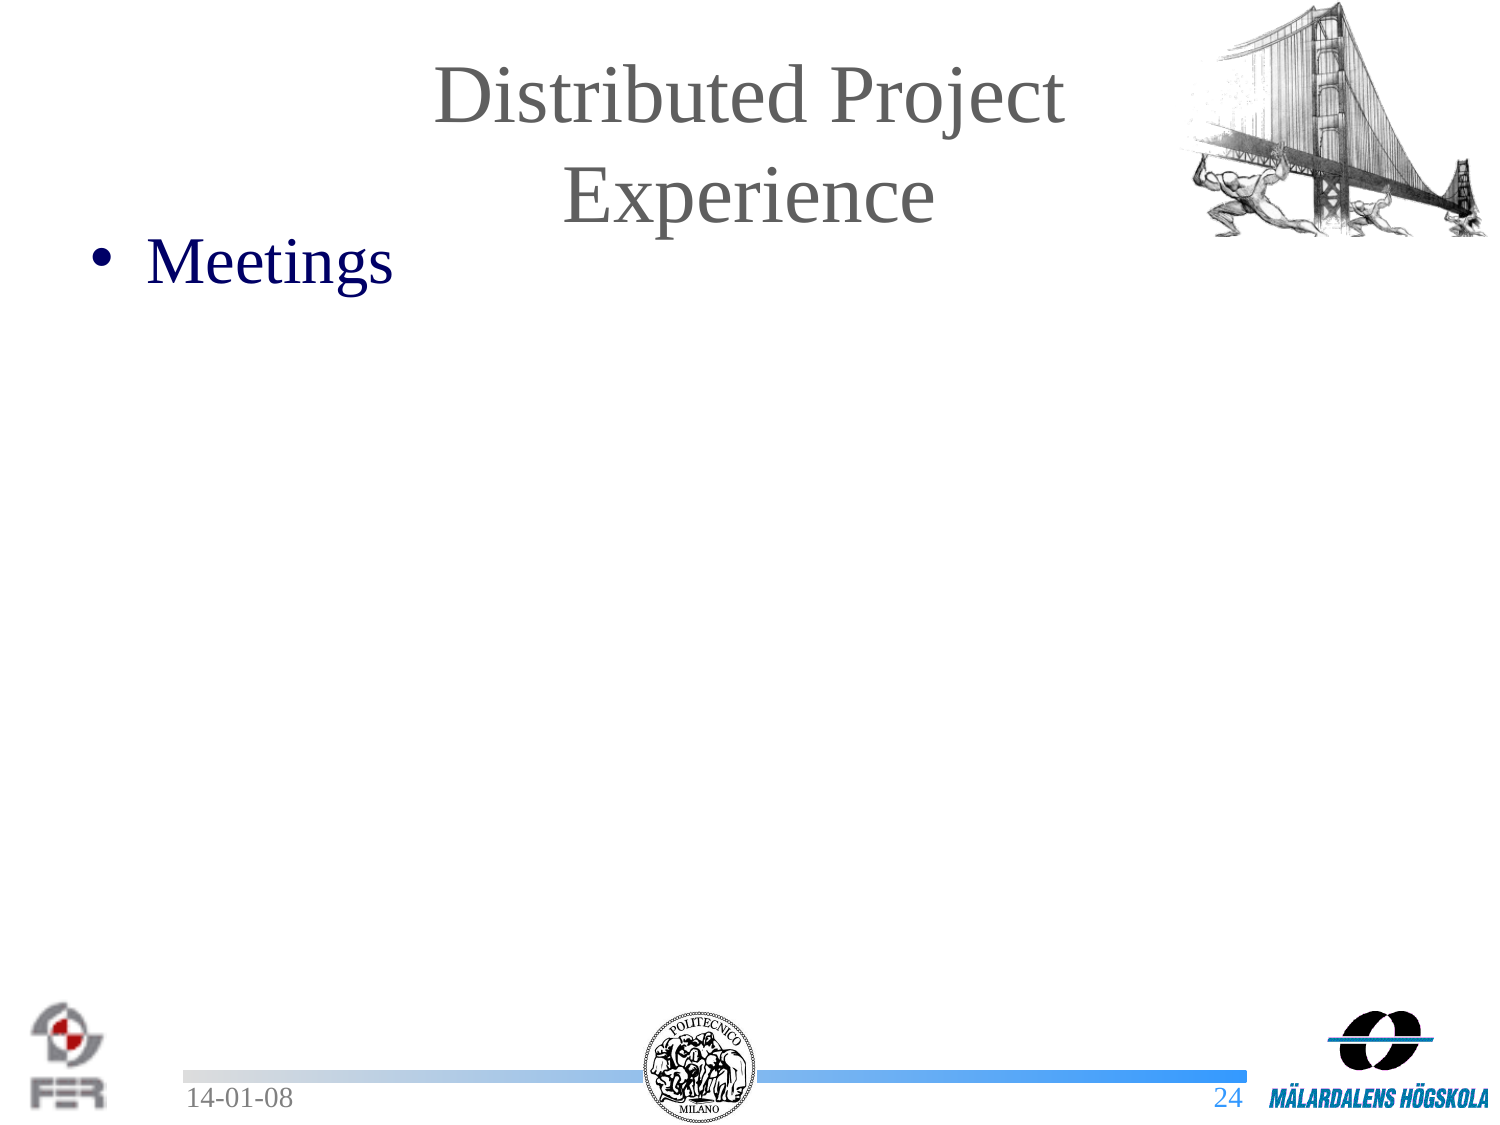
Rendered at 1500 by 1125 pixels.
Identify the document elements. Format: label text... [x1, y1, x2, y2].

picture [643, 1011, 757, 1123]
picture [1454, 1091, 1459, 1108]
picture [1435, 1096, 1441, 1104]
list Meetings [75, 209, 1426, 952]
picture [1368, 1093, 1374, 1104]
picture [1175, 0, 1488, 237]
text_box [1186, 1070, 1258, 1114]
picture [29, 987, 107, 1125]
title Distributed Project Experience [75, 31, 1175, 209]
text_box 14-01-08 [171, 1070, 396, 1114]
picture [1269, 1011, 1488, 1108]
